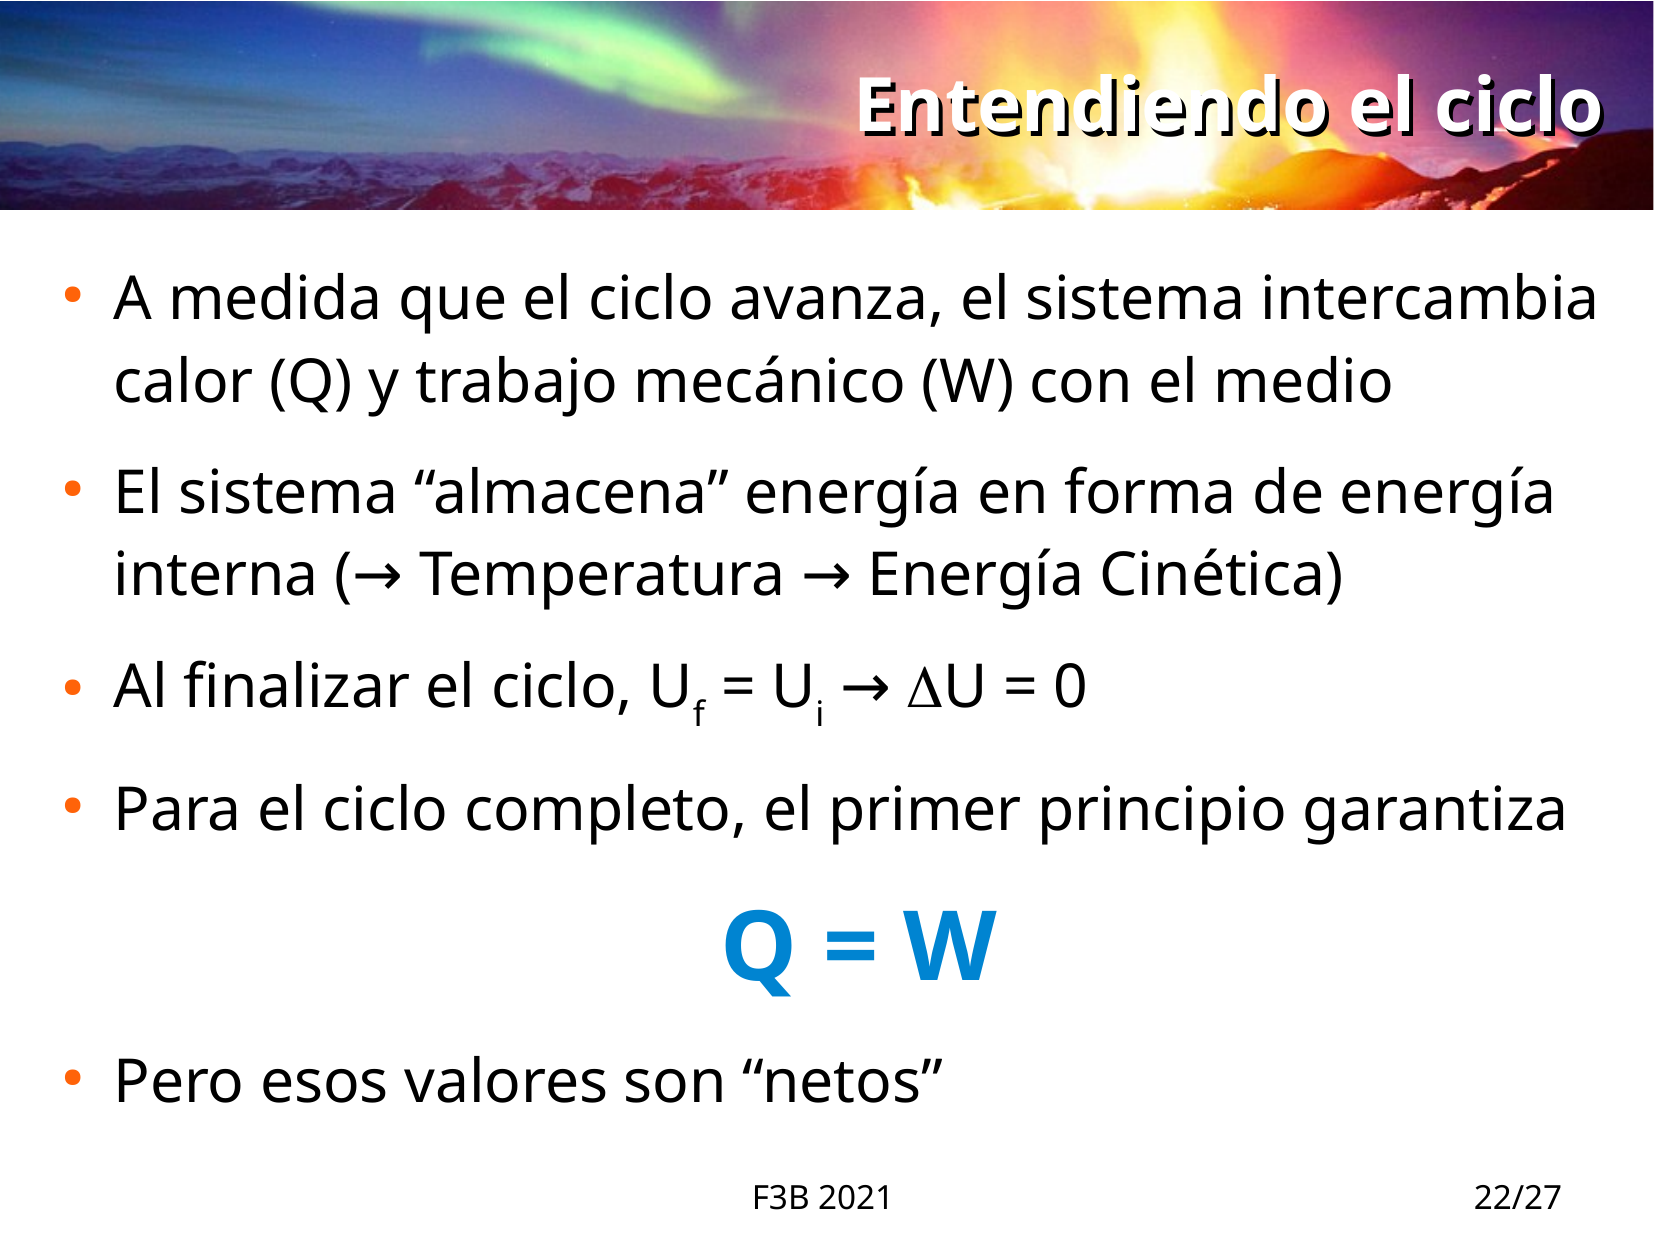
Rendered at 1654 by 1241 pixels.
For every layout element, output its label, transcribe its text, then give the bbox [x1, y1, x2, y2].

list A medida que el ciclo avanza, el sistema intercambia calor (Q) y trabajo mecánico (W) con el medio El sistema “almacena” energía en forma de energía interna (→ Temperatura → Energía Cinética) Al finalizar el ciclo, Uf = Ui → DU = 0 Para el ciclo completo, el primer principio garantiza Q = W Pero esos valores son “netos” [45, 255, 1606, 1156]
picture [0, 1, 1654, 210]
title Entendiendo el ciclo [45, 15, 1606, 191]
